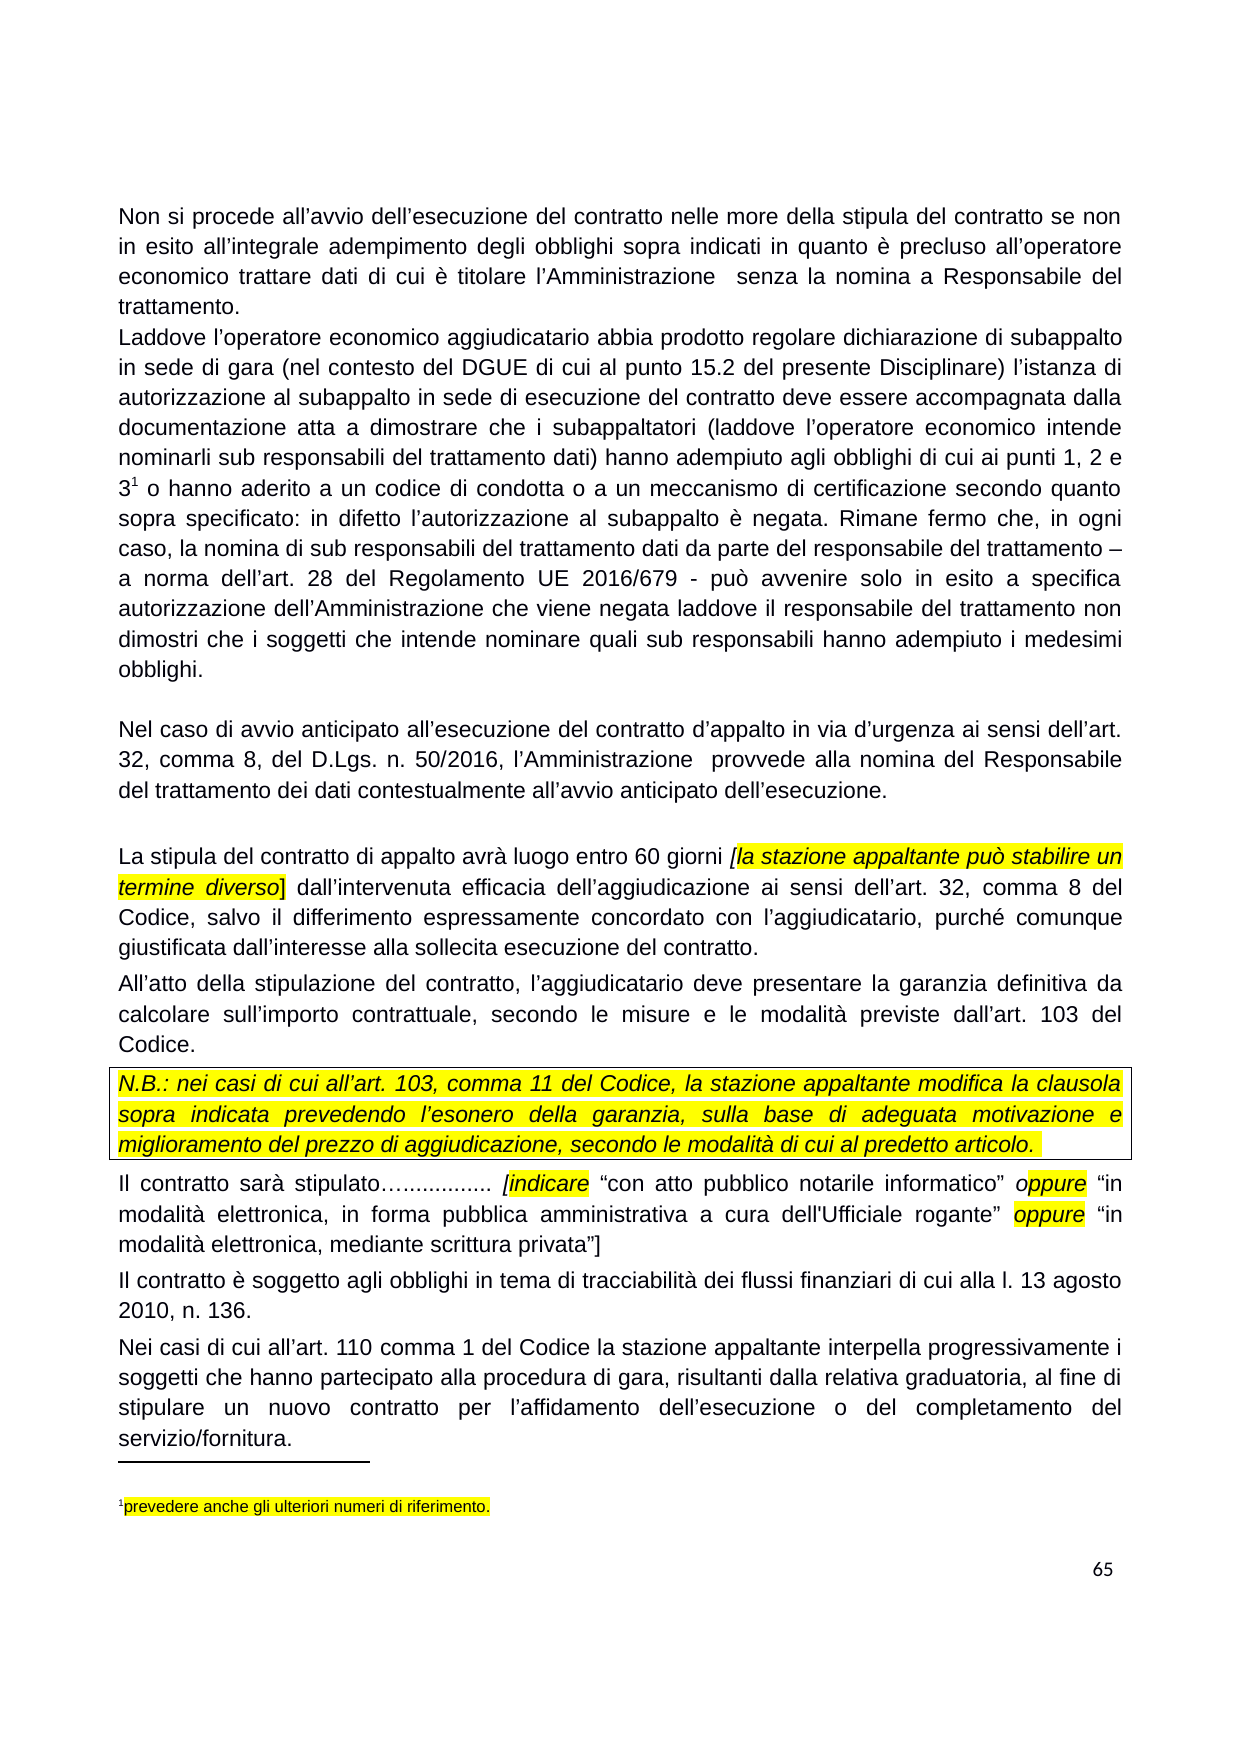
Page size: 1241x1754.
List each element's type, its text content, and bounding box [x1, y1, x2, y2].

text All’atto della stipulazione del contratto, l’aggiudicatario deve presentare la garanzia definitiva da calcolare sull’importo contrattuale, secondo le misure e le modalità previste dall’art. 103 del Codice. [118, 970, 1123, 1057]
text Il contratto sarà stipulato….............. [indicare “con atto pubblico notarile informatico” oppure “in modalità elettronica, in forma pubblica amministrativa a cura dell'Ufficiale rogante” oppure “in modalità elettronica, mediante scrittura privata”] [118, 1170, 1123, 1257]
text Il contratto è soggetto agli obblighi in tema di tracciabilità dei flussi finanziari di cui alla l. 13 agosto 2010, n. 136. [118, 1267, 1123, 1324]
text La stipula del contratto di appalto avrà luogo entro 60 giorni [la stazione appaltante può stabilire un termine diverso] dall’intervenuta efficacia dell’aggiudicazione ai sensi dell’art. 32, comma 8 del Codice, salvo il differimento espressamente concordato con l’aggiudicatario, purché comunque giustificata dall’interesse alla sollecita esecuzione del contratto. [118, 843, 1123, 960]
text N.B.: nei casi di cui all’art. 103, comma 11 del Codice, la stazione appaltante modifica la clausola sopra indicata prevedendo l’esonero della garanzia, sulla base di adeguata motivazione e miglioramento del prezzo di aggiudicazione, secondo le modalità di cui al predetto articolo. [110, 1068, 1131, 1159]
text prevedere anche gli ulteriori numeri di riferimento. [118, 1497, 1122, 1516]
text Nei casi di cui all’art. 110 comma 1 del Codice la stazione appaltante interpella progressivamente i soggetti che hanno partecipato alla procedura di gara, risultanti dalla relativa graduatoria, al fine di stipulare un nuovo contratto per l’affidamento dell’esecuzione o del completamento del servizio/fornitura. [118, 1334, 1123, 1451]
list Laddove l’operatore economico aggiudicatario abbia prodotto regolare dichiarazione di subappalto in sede di gara (nel contesto del DGUE di cui al punto 15.2 del presente Disciplinare) l’istanza di autorizzazione al subappalto in sede di esecuzione del contratto deve essere accompagnata dalla documentazione atta a dimostrare che i subappaltatori (laddove l’operatore economico intende nominarli sub responsabili del trattamento dati) hanno adempiuto agli obblighi di cui ai punti 1, 2 e 3 o hanno aderito a un codice di condotta o a un meccanismo di certificazione secondo quanto sopra specificato: in difetto l’autorizzazione al subappalto è negata. Rimane fermo che, in ogni caso, la nomina di sub responsabili del trattamento dati da parte del responsabile del trattamento – a norma dell’art. 28 del Regolamento UE 2016/679 - può avvenire solo in esito a specifica autorizzazione dell’Amministrazione che viene negata laddove il responsabile del trattamento non dimostri che i soggetti che intende nominare quali sub responsabili hanno adempiuto i medesimi obblighi. [118, 323, 1123, 682]
list Non si procede all’avvio dell’esecuzione del contratto nelle more della stipula del contratto se non in esito all’integrale adempimento degli obblighi sopra indicati in quanto è precluso all’operatore economico trattare dati di cui è titolare l’Amministrazione senza la nomina a Responsabile del trattamento. [118, 203, 1123, 319]
text Nel caso di avvio anticipato all’esecuzione del contratto d’appalto in via d’urgenza ai sensi dell’art. 32, comma 8, del D.Lgs. n. 50/2016, l’Amministrazione provvede alla nomina del Responsabile del trattamento dei dati contestualmente all’avvio anticipato dell’esecuzione. [118, 716, 1123, 803]
